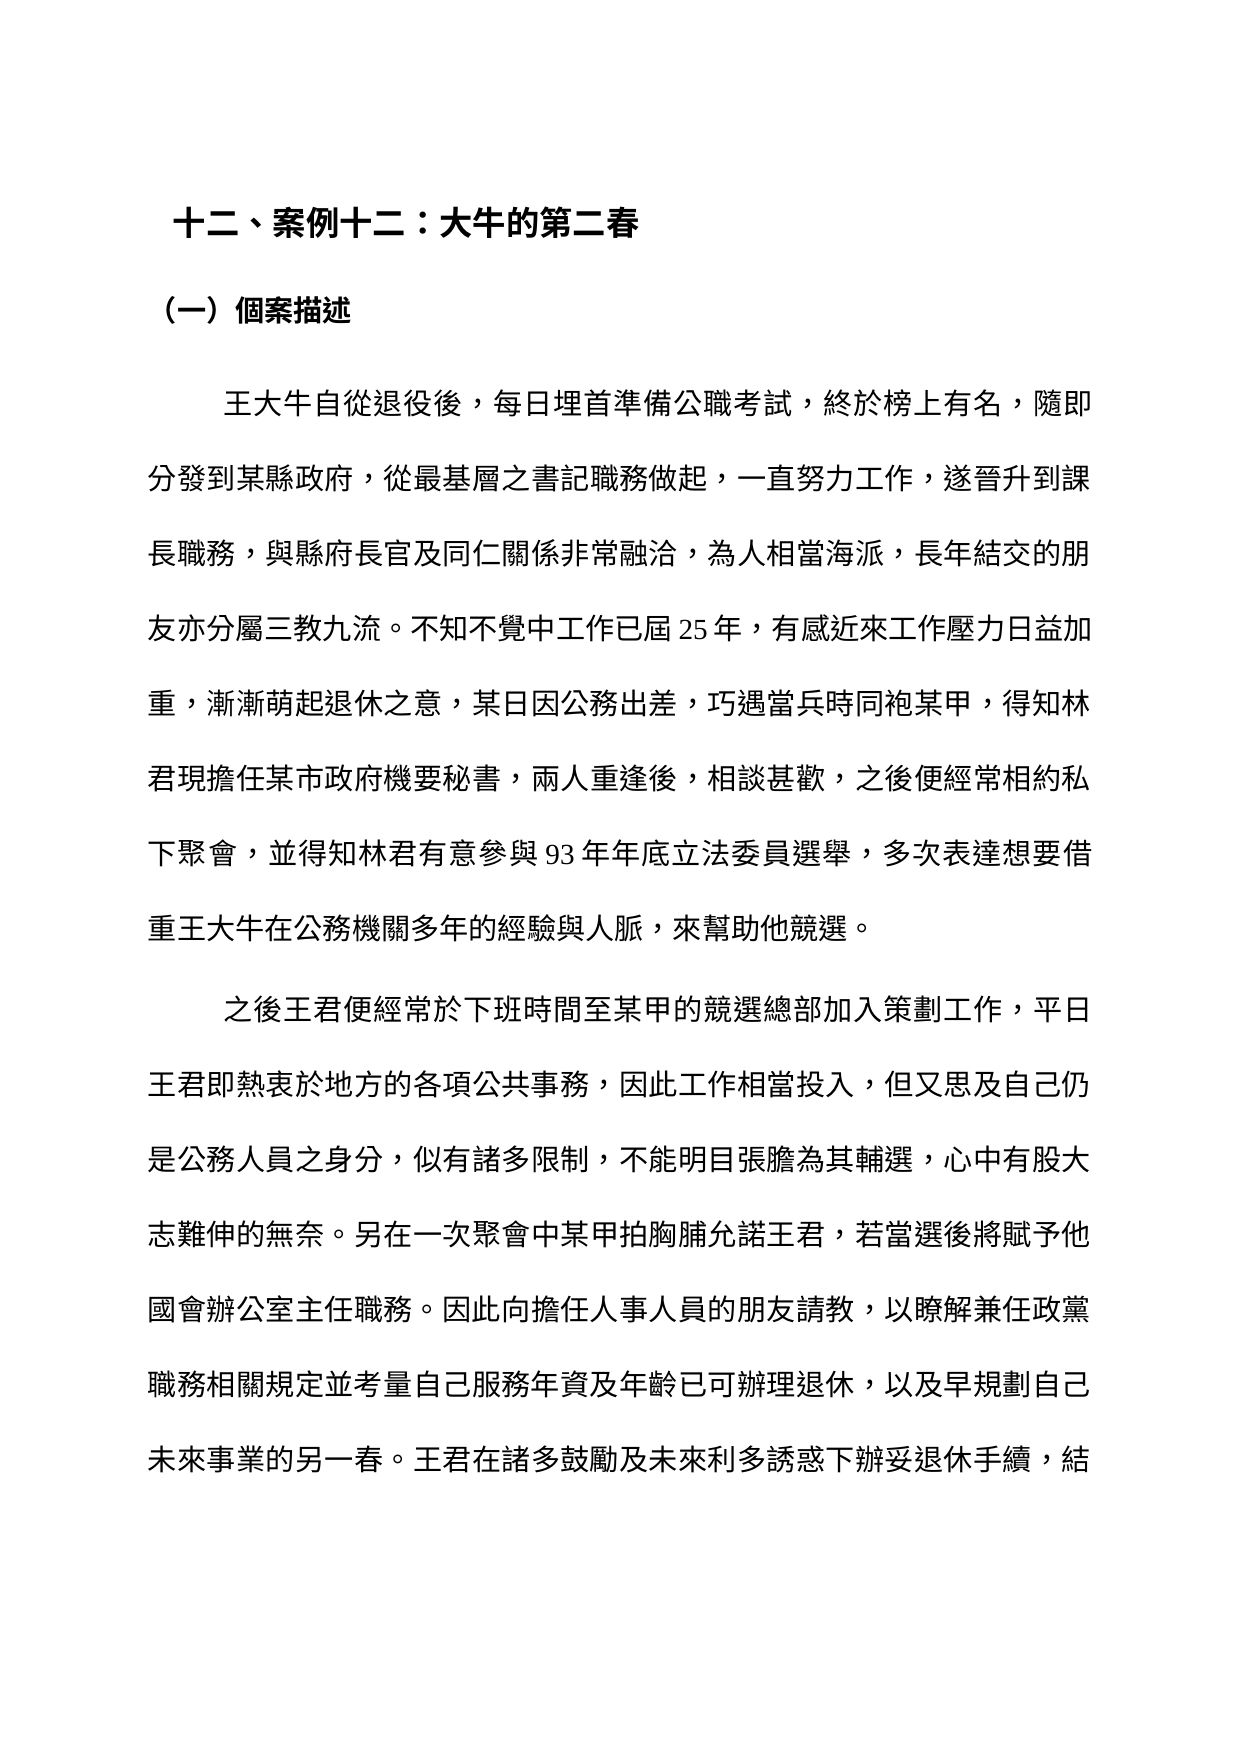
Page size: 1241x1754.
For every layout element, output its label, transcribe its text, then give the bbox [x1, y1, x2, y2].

subtitle 十二、案例十二：大牛的第二春 [172, 183, 1092, 258]
text 王大牛自從退役後，每日埋首準備公職考試，終於榜上有名，隨即分發到某縣政府，從最基層之書記職務做起，一直努力工作，遂晉升到課長職務，與縣府長官及同仁關係非常融洽，為人相當海派，長年結交的朋友亦分屬三教九流。不知不覺中工作已屆25年，有感近來工作壓力日益加重，漸漸萌起退休之意，某日因公務出差，巧遇當兵時同袍某甲，得知林君現擔任某市政府機要秘書，兩人重逢後，相談甚歡，之後便經常相約私下聚會，並得知林君有意參與93年年底立法委員選舉，多次表達想要借重王大牛在公務機關多年的經驗與人脈，來幫助他競選。 [148, 364, 1092, 964]
text 之後王君便經常於下班時間至某甲的競選總部加入策劃工作，平日王君即熱衷於地方的各項公共事務，因此工作相當投入，但又思及自己仍是公務人員之身分，似有諸多限制，不能明目張膽為其輔選，心中有股大志難伸的無奈。另在一次聚會中某甲拍胸脯允諾王君，若當選後將賦予他國會辦公室主任職務。因此向擔任人事人員的朋友請教，以瞭解兼任政黨職務相關規定並考量自己服務年資及年齡已可辦理退休，以及早規劃自己未來事業的另一春。王君在諸多鼓勵及未來利多誘惑下辦妥退休手續，結 [148, 970, 1092, 1495]
text （一）個案描述 [148, 271, 1092, 346]
